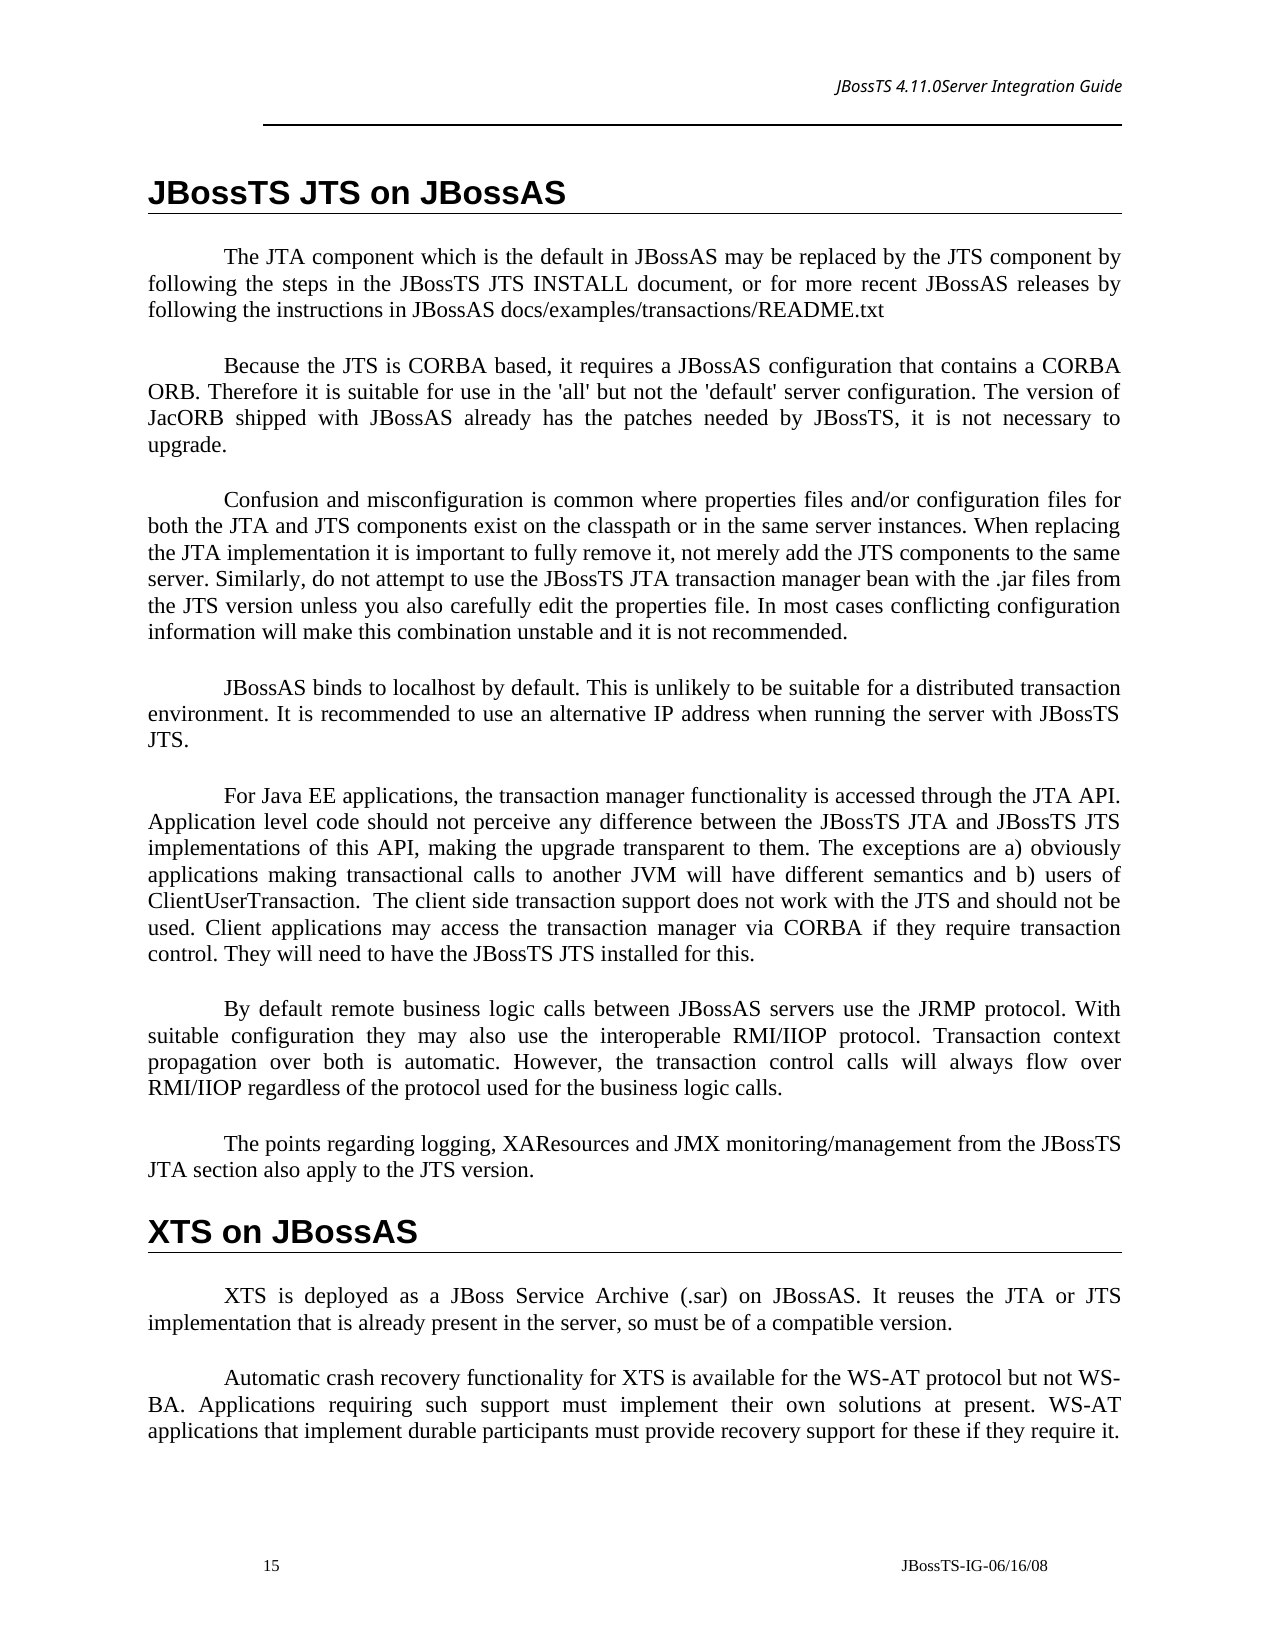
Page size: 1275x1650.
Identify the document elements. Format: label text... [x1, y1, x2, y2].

text Because the JTS is CORBA based, it requires a JBossAS configuration that contains a CORBA ORB. Therefore it is suitable for use in the 'all' but not the 'default' server configuration. The version of JacORB shipped with JBossAS already has the patches needed by JBossTS, it is not necessary to upgrade. [148, 352, 1122, 457]
text The JTA component which is the default in JBossAS may be replaced by the JTS component by following the steps in the JBossTS JTS INSTALL document, or for more recent JBossAS releases by following the instructions in JBossAS docs/examples/transactions/README.txt [148, 243, 1122, 322]
text By default remote business logic calls between JBossAS servers use the JRMP protocol. With suitable configuration they may also use the interoperable RMI/IIOP protocol. Transaction context propagation over both is automatic. However, the transaction control calls will always flow over RMI/IIOP regardless of the protocol used for the business logic calls. [148, 995, 1122, 1101]
subtitle XTS on JBossAS [148, 1212, 1122, 1252]
subtitle JBossTS JTS on JBossAS [148, 173, 1122, 213]
text For Java EE applications, the transaction manager functionality is accessed through the JTA API. Application level code should not perceive any difference between the JBossTS JTA and JBossTS JTS implementations of this API, making the upgrade transparent to them. The exceptions are a) obviously applications making transactional calls to another JVM will have different semantics and b) users of ClientUserTransaction. The client side transaction support does not work with the JTS and should not be used. Client applications may access the transaction manager via CORBA if they require transaction control. They will need to have the JBossTS JTS installed for this. [148, 782, 1122, 966]
text JBossAS binds to localhost by default. This is unlikely to be suitable for a distributed transaction environment. It is recommended to use an alternative IP address when running the server with JBossTS JTS. [148, 673, 1122, 753]
text Automatic crash recovery functionality for XTS is available for the WS-AT protocol but not WS-BA. Applications requiring such support must implement their own solutions at present. WS-AT applications that implement durable participants must provide recovery support for these if they require it. [148, 1364, 1122, 1443]
text XTS is deployed as a JBoss Service Archive (.sar) on JBossAS. It reuses the JTA or JTS implementation that is already present in the server, so must be of a compatible version. [148, 1283, 1122, 1335]
text The points regarding logging, XAResources and JMX monitoring/management from the JBossTS JTA section also apply to the JTS version. [148, 1130, 1122, 1183]
text Confusion and misconfiguration is common where properties files and/or configuration files for both the JTA and JTS components exist on the classpath or in the same server instances. When replacing the JTA implementation it is important to fully remove it, not merely add the JTS components to the same server. Similarly, do not attempt to use the JBossTS JTA transaction manager bean with the .jar files from the JTS version unless you also carefully edit the properties file. In most cases conflicting configuration information will make this combination unstable and it is not recommended. [148, 486, 1122, 644]
